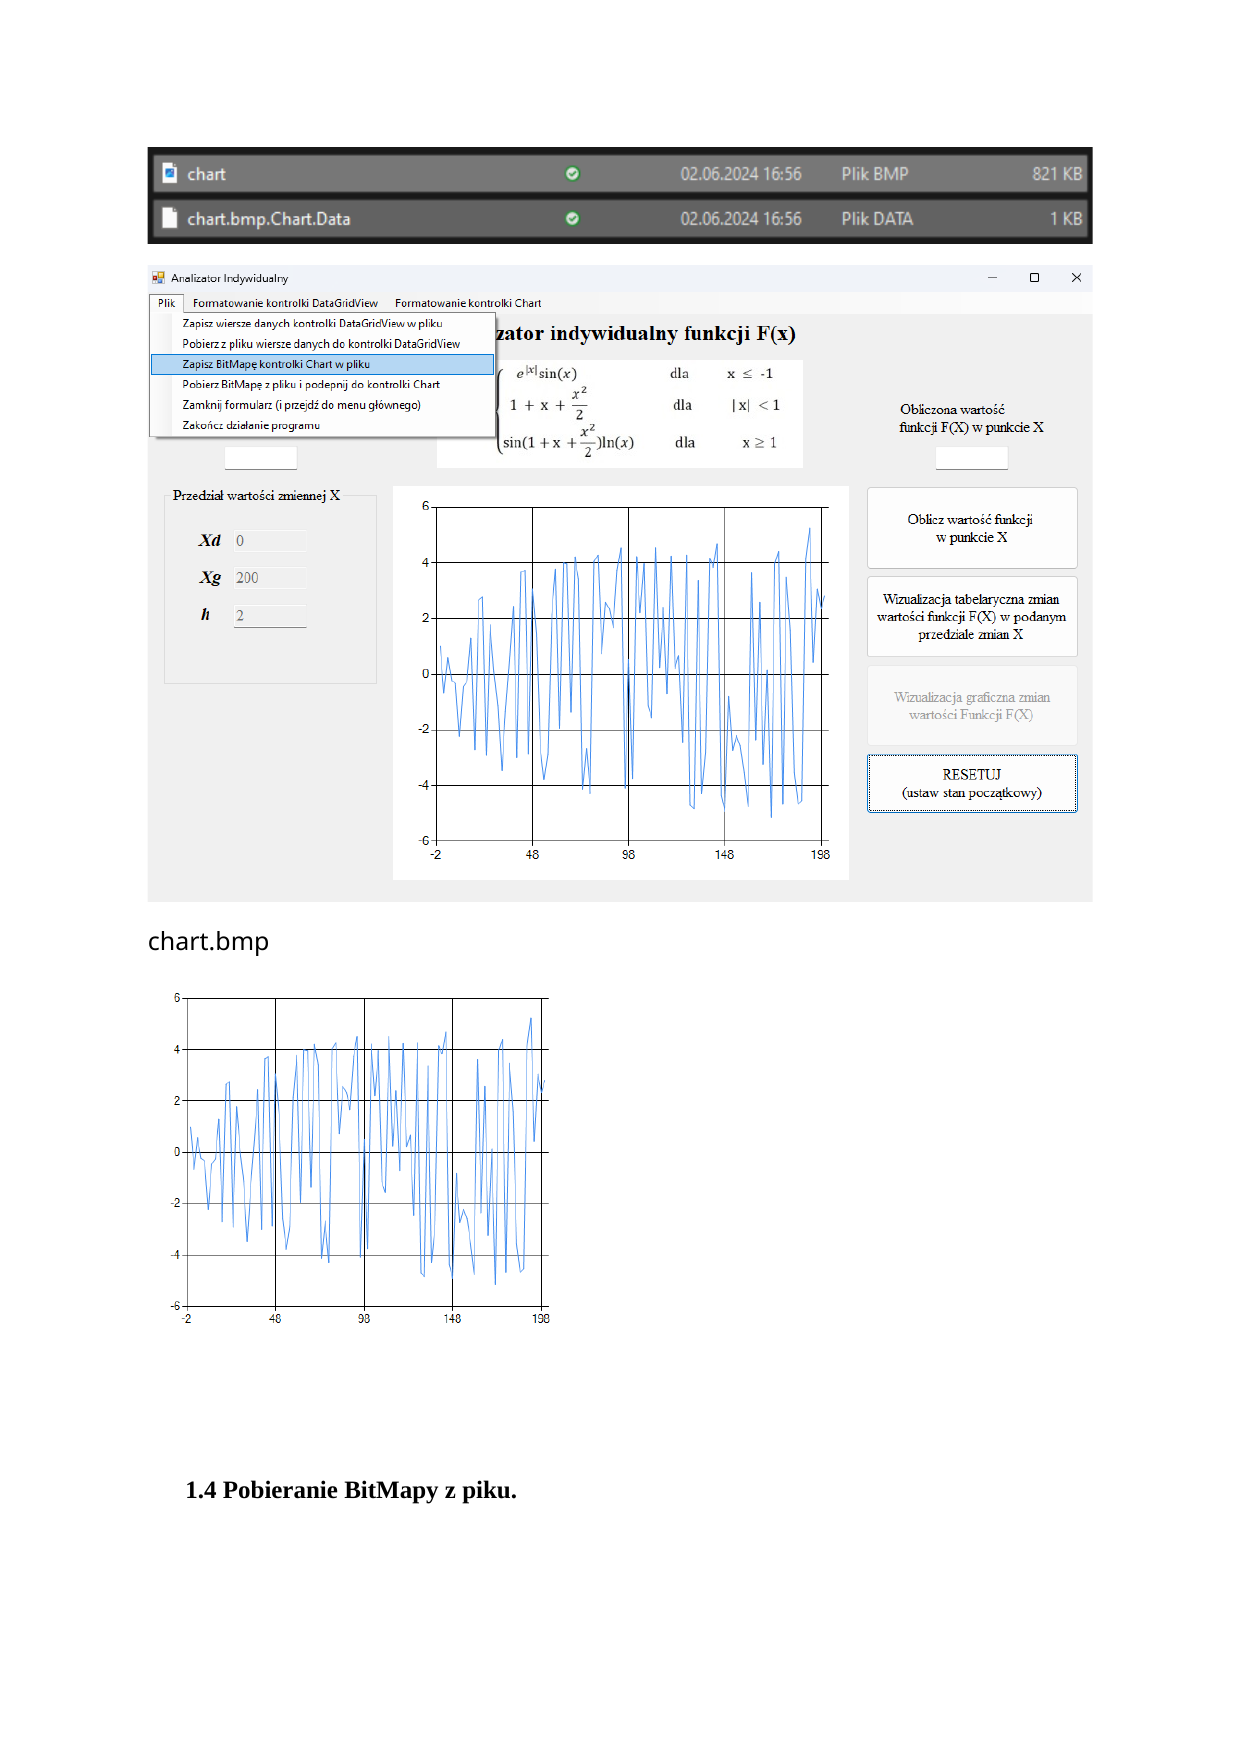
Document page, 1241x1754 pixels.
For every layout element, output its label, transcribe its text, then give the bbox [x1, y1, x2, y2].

list Pobieranie BitMapy z piku. [185, 1475, 1093, 1504]
text chart.bmp [148, 924, 1093, 958]
